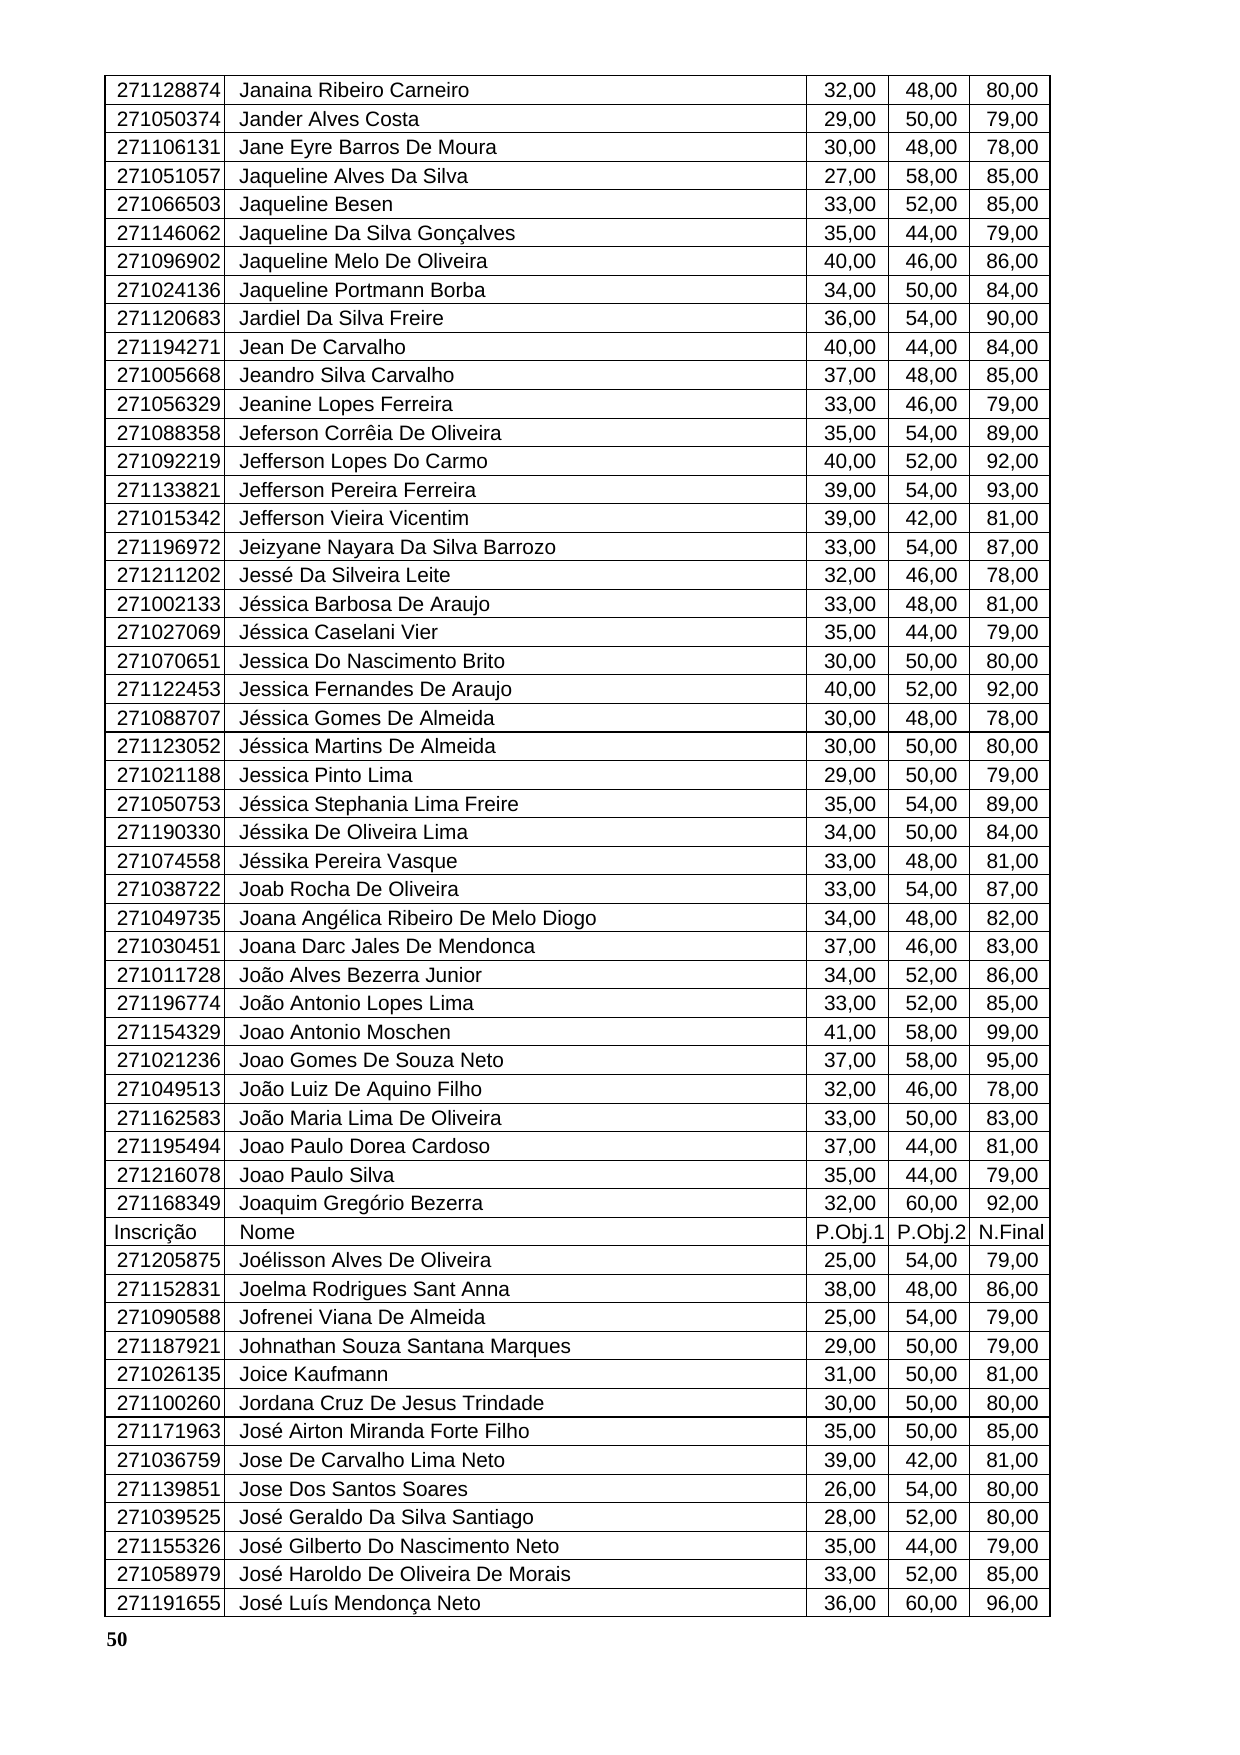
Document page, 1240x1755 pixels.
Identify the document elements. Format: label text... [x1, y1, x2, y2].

table_cell 271106131 [106, 133, 224, 161]
table_cell José Luís Mendonça Neto [225, 1589, 806, 1616]
table_cell Jessé Da Silveira Leite [225, 561, 806, 589]
table_cell 271050374 [106, 105, 224, 132]
table_cell 271039525 [106, 1503, 224, 1531]
table_cell 271139851 [106, 1475, 224, 1502]
table_cell 271128874 [106, 76, 224, 103]
table_cell 44,00 [889, 219, 969, 246]
table_cell 37,00 [807, 1046, 888, 1074]
table_cell N.Final [970, 1218, 1049, 1245]
table_cell 79,00 [970, 1332, 1049, 1359]
table_cell Jose Dos Santos Soares [225, 1475, 806, 1502]
table_cell 37,00 [807, 361, 888, 389]
table_cell 42,00 [889, 1446, 969, 1473]
table_cell 48,00 [889, 704, 969, 731]
table_cell Janaina Ribeiro Carneiro [225, 76, 806, 103]
table_cell 30,00 [807, 733, 888, 760]
table_cell Joaquim Gregório Bezerra [225, 1189, 806, 1217]
table_cell 29,00 [807, 1332, 888, 1359]
table_cell Jane Eyre Barros De Moura [225, 133, 806, 161]
table_cell Jaqueline Besen [225, 190, 806, 218]
table_cell 84,00 [970, 818, 1049, 846]
table_cell 35,00 [807, 790, 888, 817]
table_cell 39,00 [807, 504, 888, 532]
table_cell 36,00 [807, 1589, 888, 1616]
table_cell 27,00 [807, 162, 888, 189]
table_cell Joana Darc Jales De Mendonca [225, 932, 806, 960]
table_cell Jéssica Stephania Lima Freire [225, 790, 806, 817]
table_cell 271036759 [106, 1446, 224, 1473]
table_cell 78,00 [970, 561, 1049, 589]
table_cell 271070651 [106, 647, 224, 674]
table_cell Johnathan Souza Santana Marques [225, 1332, 806, 1359]
table_cell 30,00 [807, 704, 888, 731]
table_cell Jofrenei Viana De Almeida [225, 1303, 806, 1331]
table_cell 26,00 [807, 1475, 888, 1502]
table_cell 271168349 [106, 1189, 224, 1217]
table_cell 46,00 [889, 247, 969, 275]
table_cell 44,00 [889, 333, 969, 360]
table_cell 33,00 [807, 190, 888, 218]
table_cell José Gilberto Do Nascimento Neto [225, 1532, 806, 1559]
table_cell 52,00 [889, 1503, 969, 1531]
table_cell 35,00 [807, 1418, 888, 1445]
table_cell 271026135 [106, 1360, 224, 1388]
table_cell 85,00 [970, 989, 1049, 1017]
table_cell 46,00 [889, 561, 969, 589]
table_cell 54,00 [889, 304, 969, 332]
table_cell 271171963 [106, 1418, 224, 1445]
table_cell 52,00 [889, 1560, 969, 1588]
table_cell José Geraldo Da Silva Santiago [225, 1503, 806, 1531]
table_cell Joao Gomes De Souza Neto [225, 1046, 806, 1074]
table_cell 271191655 [106, 1589, 224, 1616]
table_cell 86,00 [970, 247, 1049, 275]
table_cell João Luiz De Aquino Filho [225, 1075, 806, 1102]
table_cell 84,00 [970, 276, 1049, 303]
table_cell 271122453 [106, 675, 224, 703]
table_cell 31,00 [807, 1360, 888, 1388]
table_cell Joelma Rodrigues Sant Anna [225, 1275, 806, 1302]
table_cell 90,00 [970, 304, 1049, 332]
table_cell Jean De Carvalho [225, 333, 806, 360]
table_cell 44,00 [889, 1532, 969, 1559]
table_cell 95,00 [970, 1046, 1049, 1074]
table_cell 271194271 [106, 333, 224, 360]
table_cell 271005668 [106, 361, 224, 389]
table_cell 33,00 [807, 847, 888, 874]
table_cell 85,00 [970, 1560, 1049, 1588]
table_cell Jaqueline Portmann Borba [225, 276, 806, 303]
table_cell 271211202 [106, 561, 224, 589]
table_cell 25,00 [807, 1246, 888, 1274]
table_cell 78,00 [970, 133, 1049, 161]
table_cell 50,00 [889, 761, 969, 788]
table_cell 79,00 [970, 105, 1049, 132]
table_cell 271196972 [106, 533, 224, 560]
table_cell 30,00 [807, 1389, 888, 1416]
table_cell 46,00 [889, 1075, 969, 1102]
table_cell 81,00 [970, 847, 1049, 874]
table_cell 35,00 [807, 219, 888, 246]
table_cell Joana Angélica Ribeiro De Melo Diogo [225, 904, 806, 931]
table_cell 28,00 [807, 1503, 888, 1531]
table_cell Nome [225, 1218, 806, 1245]
table_cell 46,00 [889, 932, 969, 960]
table_cell 32,00 [807, 1189, 888, 1217]
table_cell Jefferson Vieira Vicentim [225, 504, 806, 532]
table_cell 82,00 [970, 904, 1049, 931]
table_cell José Haroldo De Oliveira De Morais [225, 1560, 806, 1588]
table_cell 79,00 [970, 219, 1049, 246]
table_cell 79,00 [970, 1161, 1049, 1188]
table_cell 271146062 [106, 219, 224, 246]
table_cell 99,00 [970, 1018, 1049, 1045]
table_cell 79,00 [970, 1532, 1049, 1559]
table_cell 86,00 [970, 1275, 1049, 1302]
table_cell 50,00 [889, 1104, 969, 1131]
table_cell 271030451 [106, 932, 224, 960]
table_cell Jaqueline Da Silva Gonçalves [225, 219, 806, 246]
table_cell 33,00 [807, 1560, 888, 1588]
table_cell 271074558 [106, 847, 224, 874]
table_cell 271195494 [106, 1132, 224, 1159]
table_cell Jefferson Pereira Ferreira [225, 476, 806, 503]
table_cell 271066503 [106, 190, 224, 218]
table_cell 48,00 [889, 904, 969, 931]
table_cell Jéssica Barbosa De Araujo [225, 590, 806, 617]
table_cell 50,00 [889, 647, 969, 674]
table_cell 54,00 [889, 1246, 969, 1274]
table_cell 50,00 [889, 1418, 969, 1445]
table_cell 271015342 [106, 504, 224, 532]
table_cell 50,00 [889, 276, 969, 303]
table_cell 25,00 [807, 1303, 888, 1331]
table_cell 84,00 [970, 333, 1049, 360]
table_cell 271024136 [106, 276, 224, 303]
table_cell Jéssika Pereira Vasque [225, 847, 806, 874]
table_cell 50,00 [889, 818, 969, 846]
table_cell 35,00 [807, 1532, 888, 1559]
table_cell Inscrição [106, 1218, 224, 1245]
table_cell 33,00 [807, 590, 888, 617]
table_cell Joao Antonio Moschen [225, 1018, 806, 1045]
table_cell 48,00 [889, 133, 969, 161]
table_cell 85,00 [970, 361, 1049, 389]
table_cell 96,00 [970, 1589, 1049, 1616]
table_cell 79,00 [970, 1246, 1049, 1274]
table_cell Jéssica Caselani Vier [225, 618, 806, 646]
table_cell 36,00 [807, 304, 888, 332]
table_cell 271011728 [106, 961, 224, 988]
table_cell 48,00 [889, 361, 969, 389]
table_cell Joab Rocha De Oliveira [225, 875, 806, 903]
table_cell 85,00 [970, 162, 1049, 189]
table_cell João Antonio Lopes Lima [225, 989, 806, 1017]
table_cell 54,00 [889, 1303, 969, 1331]
table_cell 48,00 [889, 1275, 969, 1302]
table_cell 50,00 [889, 1332, 969, 1359]
table_cell Jeanine Lopes Ferreira [225, 390, 806, 417]
table_cell Jeferson Corrêia De Oliveira [225, 419, 806, 446]
table_cell 89,00 [970, 419, 1049, 446]
table_cell 29,00 [807, 761, 888, 788]
table_cell 80,00 [970, 647, 1049, 674]
table_cell 81,00 [970, 1360, 1049, 1388]
table_cell 271021188 [106, 761, 224, 788]
table_cell 35,00 [807, 1161, 888, 1188]
table_cell 271216078 [106, 1161, 224, 1188]
table_cell José Airton Miranda Forte Filho [225, 1418, 806, 1445]
table_cell Jessica Fernandes De Araujo [225, 675, 806, 703]
table_cell 271090588 [106, 1303, 224, 1331]
table_cell 79,00 [970, 1303, 1049, 1331]
table_cell 46,00 [889, 390, 969, 417]
table_cell 271038722 [106, 875, 224, 903]
table_cell 34,00 [807, 818, 888, 846]
table_cell Jardiel Da Silva Freire [225, 304, 806, 332]
table_cell 80,00 [970, 76, 1049, 103]
table_cell 44,00 [889, 1161, 969, 1188]
table_cell 271092219 [106, 447, 224, 474]
table_cell 83,00 [970, 932, 1049, 960]
table_cell 33,00 [807, 875, 888, 903]
table_cell 40,00 [807, 675, 888, 703]
table_cell 35,00 [807, 618, 888, 646]
table_cell 32,00 [807, 1075, 888, 1102]
table_cell 54,00 [889, 533, 969, 560]
table_cell 58,00 [889, 162, 969, 189]
table_cell 78,00 [970, 704, 1049, 731]
table_cell 44,00 [889, 1132, 969, 1159]
table_cell 79,00 [970, 390, 1049, 417]
table_cell Jéssica Martins De Almeida [225, 733, 806, 760]
table_cell 81,00 [970, 1132, 1049, 1159]
table_cell 35,00 [807, 419, 888, 446]
table_cell 271190330 [106, 818, 224, 846]
table_cell 79,00 [970, 761, 1049, 788]
table_cell 271152831 [106, 1275, 224, 1302]
table_cell 79,00 [970, 618, 1049, 646]
table_cell 41,00 [807, 1018, 888, 1045]
table_cell 50,00 [889, 1389, 969, 1416]
table_cell 83,00 [970, 1104, 1049, 1131]
table_cell Jessica Pinto Lima [225, 761, 806, 788]
table_cell João Alves Bezerra Junior [225, 961, 806, 988]
table_cell 40,00 [807, 333, 888, 360]
table_cell 85,00 [970, 1418, 1049, 1445]
table_cell 33,00 [807, 533, 888, 560]
table_cell Jordana Cruz De Jesus Trindade [225, 1389, 806, 1416]
table_cell 30,00 [807, 647, 888, 674]
table_cell 80,00 [970, 1475, 1049, 1502]
table_cell 85,00 [970, 190, 1049, 218]
table_cell 271088358 [106, 419, 224, 446]
table_cell 40,00 [807, 247, 888, 275]
table_cell 44,00 [889, 618, 969, 646]
table_cell Jéssica Gomes De Almeida [225, 704, 806, 731]
table_cell 86,00 [970, 961, 1049, 988]
table_cell 80,00 [970, 1389, 1049, 1416]
table_cell 29,00 [807, 105, 888, 132]
table_cell 54,00 [889, 476, 969, 503]
table_cell 50,00 [889, 733, 969, 760]
table_cell Joao Paulo Silva [225, 1161, 806, 1188]
table_cell 60,00 [889, 1589, 969, 1616]
table_cell 60,00 [889, 1189, 969, 1217]
table_cell 271027069 [106, 618, 224, 646]
table_cell 34,00 [807, 904, 888, 931]
table_cell 92,00 [970, 447, 1049, 474]
table_cell 33,00 [807, 390, 888, 417]
table_cell 271096902 [106, 247, 224, 275]
table_cell 271123052 [106, 733, 224, 760]
table_cell Jeizyane Nayara Da Silva Barrozo [225, 533, 806, 560]
table_cell 271051057 [106, 162, 224, 189]
table_cell 48,00 [889, 76, 969, 103]
table_cell Jefferson Lopes Do Carmo [225, 447, 806, 474]
table_cell 32,00 [807, 561, 888, 589]
table_cell 58,00 [889, 1046, 969, 1074]
table_cell P.Obj.1 [807, 1218, 888, 1245]
table_cell 30,00 [807, 133, 888, 161]
table_cell 39,00 [807, 1446, 888, 1473]
table_cell 271049513 [106, 1075, 224, 1102]
table_cell Jaqueline Melo De Oliveira [225, 247, 806, 275]
table_cell P.Obj.2 [889, 1218, 969, 1245]
table_cell 271088707 [106, 704, 224, 731]
table_cell 92,00 [970, 1189, 1049, 1217]
table_cell 271021236 [106, 1046, 224, 1074]
table_cell 271155326 [106, 1532, 224, 1559]
table_cell Jander Alves Costa [225, 105, 806, 132]
table_cell 42,00 [889, 504, 969, 532]
table_cell 271100260 [106, 1389, 224, 1416]
table_cell 78,00 [970, 1075, 1049, 1102]
table_cell 39,00 [807, 476, 888, 503]
table_cell 40,00 [807, 447, 888, 474]
table_cell 48,00 [889, 847, 969, 874]
table_cell 271120683 [106, 304, 224, 332]
table_cell 33,00 [807, 989, 888, 1017]
table_cell 54,00 [889, 1475, 969, 1502]
table_cell 33,00 [807, 1104, 888, 1131]
table_cell Joice Kaufmann [225, 1360, 806, 1388]
table_cell 52,00 [889, 989, 969, 1017]
table_cell 271056329 [106, 390, 224, 417]
table_cell Jéssika De Oliveira Lima [225, 818, 806, 846]
table_cell 271187921 [106, 1332, 224, 1359]
table_cell 37,00 [807, 1132, 888, 1159]
table_cell 38,00 [807, 1275, 888, 1302]
table_cell 52,00 [889, 190, 969, 218]
table_cell 54,00 [889, 419, 969, 446]
table_cell Jose De Carvalho Lima Neto [225, 1446, 806, 1473]
table_cell 32,00 [807, 76, 888, 103]
table_cell 48,00 [889, 590, 969, 617]
table_cell 271002133 [106, 590, 224, 617]
table_cell 271058979 [106, 1560, 224, 1588]
table_cell Joélisson Alves De Oliveira [225, 1246, 806, 1274]
table_cell 52,00 [889, 447, 969, 474]
table_cell 89,00 [970, 790, 1049, 817]
table_cell 93,00 [970, 476, 1049, 503]
table_cell 87,00 [970, 533, 1049, 560]
table_cell Joao Paulo Dorea Cardoso [225, 1132, 806, 1159]
table_cell 81,00 [970, 504, 1049, 532]
table_cell 34,00 [807, 276, 888, 303]
table_cell 271154329 [106, 1018, 224, 1045]
table_cell 50,00 [889, 1360, 969, 1388]
table_cell 54,00 [889, 790, 969, 817]
table_cell 271050753 [106, 790, 224, 817]
table_cell 81,00 [970, 590, 1049, 617]
table_cell 37,00 [807, 932, 888, 960]
table_cell 54,00 [889, 875, 969, 903]
table_cell Jessica Do Nascimento Brito [225, 647, 806, 674]
table_cell 52,00 [889, 961, 969, 988]
table_cell 87,00 [970, 875, 1049, 903]
table_cell 80,00 [970, 1503, 1049, 1531]
table_cell Jeandro Silva Carvalho [225, 361, 806, 389]
table_cell 34,00 [807, 961, 888, 988]
table_cell 80,00 [970, 733, 1049, 760]
table_cell 271205875 [106, 1246, 224, 1274]
table_cell 271162583 [106, 1104, 224, 1131]
table_cell 271196774 [106, 989, 224, 1017]
table_cell 271049735 [106, 904, 224, 931]
table_cell 58,00 [889, 1018, 969, 1045]
table_cell 50,00 [889, 105, 969, 132]
table_cell 81,00 [970, 1446, 1049, 1473]
table_cell Jaqueline Alves Da Silva [225, 162, 806, 189]
table_cell João Maria Lima De Oliveira [225, 1104, 806, 1131]
table_cell 271133821 [106, 476, 224, 503]
table_cell 52,00 [889, 675, 969, 703]
table_cell 92,00 [970, 675, 1049, 703]
